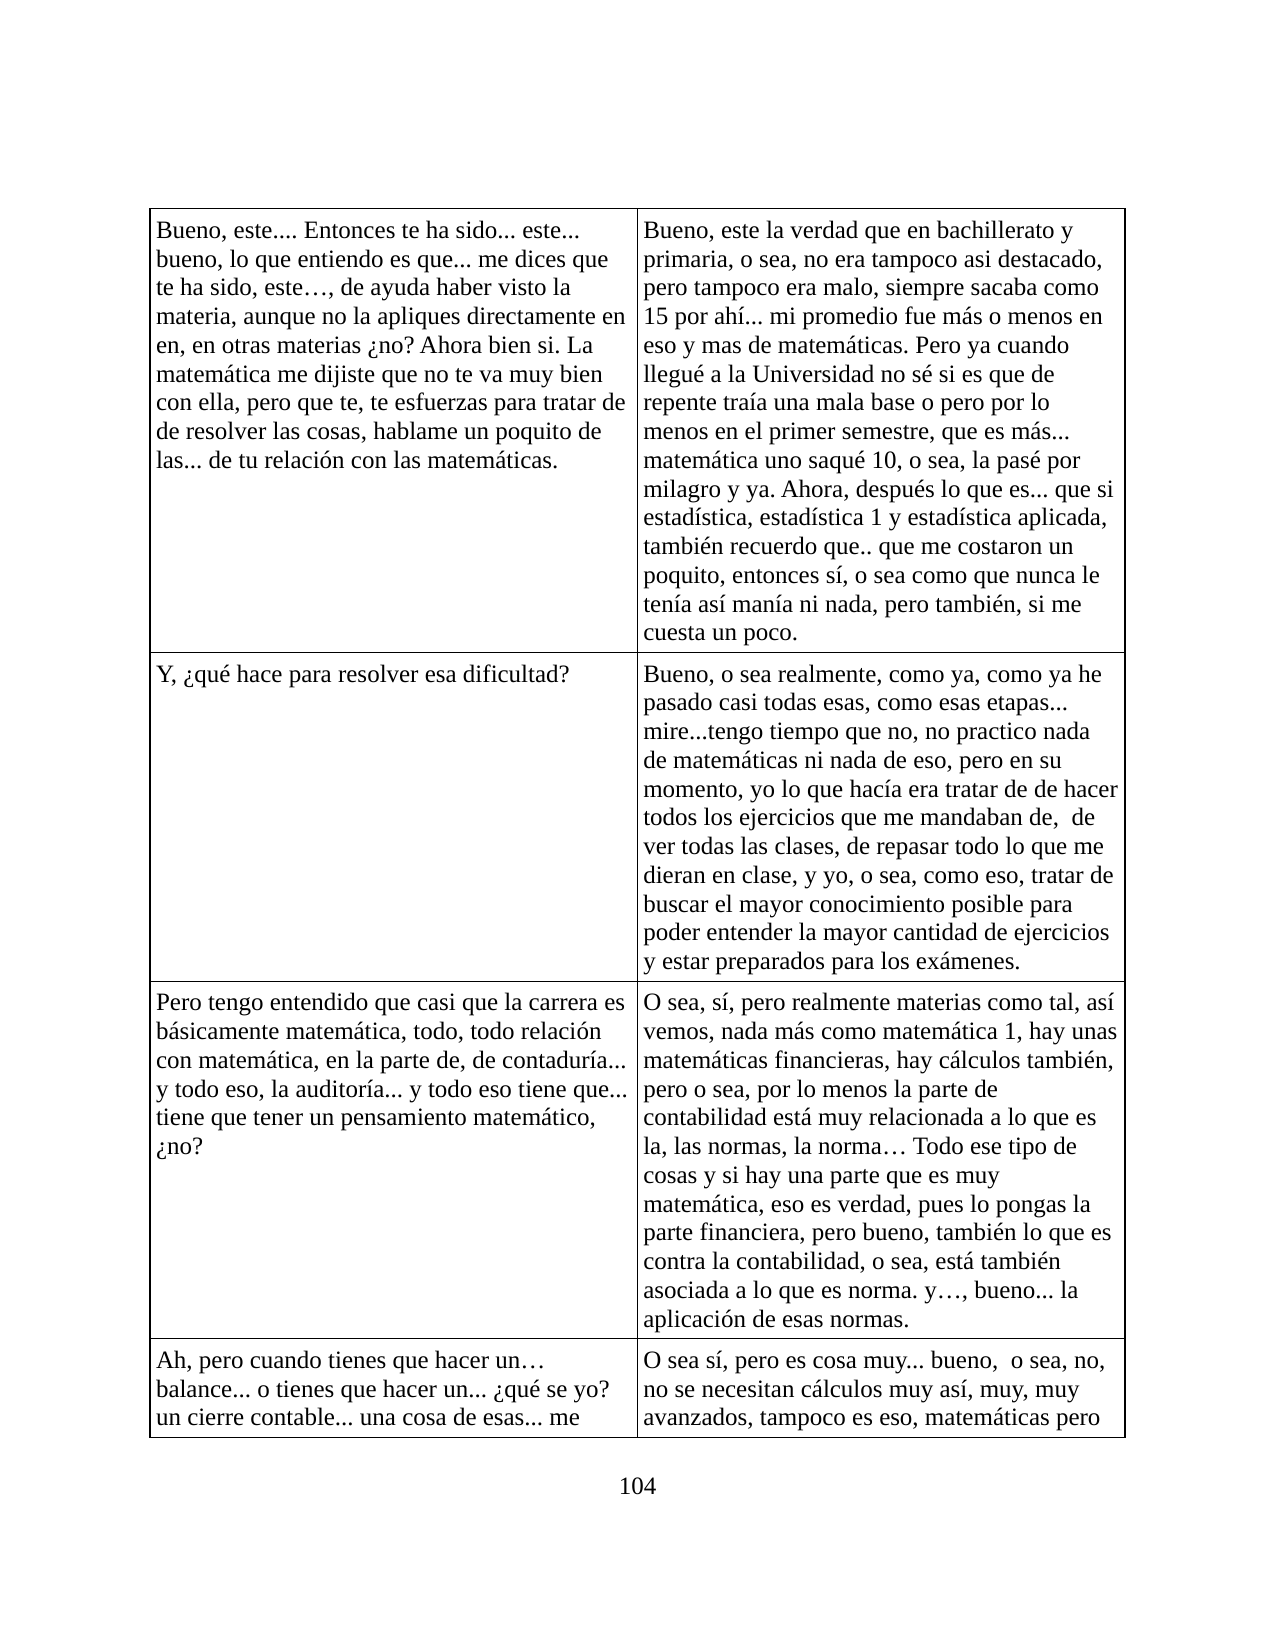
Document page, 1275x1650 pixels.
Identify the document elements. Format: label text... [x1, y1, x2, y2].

table_cell Bueno, este la verdad que en bachillerato y primaria, o sea, no era tampoco asi destacado, pero tampoco era malo, siempre sacaba como 15 por ahí... mi promedio fue más o menos en eso y mas de matemáticas. Pero ya cuando llegué a la Universidad no sé si es que de repente traía una mala base o pero por lo menos en el primer semestre, que es más... matemática uno saqué 10, o sea, la pasé por milagro y ya. Ahora, después lo que es... que si estadística, estadística 1 y estadística aplicada, también recuerdo que.. que me costaron un poquito, entonces sí, o sea como que nunca le tenía así manía ni nada, pero también, si me cuesta un poco. [638, 209, 1124, 652]
table_cell Y, ¿qué hace para resolver esa dificultad? [151, 653, 637, 981]
table_cell Ah, pero cuando tienes que hacer un… balance... o tienes que hacer un... ¿qué se yo? un cierre contable... una cosa de esas... me [151, 1339, 637, 1437]
table_cell Bueno, este.... Entonces te ha sido... este... bueno, lo que entiendo es que... me dices que te ha sido, este…, de ayuda haber visto la materia, aunque no la apliques directamente en en, en otras materias ¿no? Ahora bien si. La matemática me dijiste que no te va muy bien con ella, pero que te, te esfuerzas para tratar de de resolver las cosas, hablame un poquito de las... de tu relación con las matemáticas. [151, 209, 637, 652]
table_cell Pero tengo entendido que casi que la carrera es básicamente matemática, todo, todo relación con matemática, en la parte de, de contaduría... y todo eso, la auditoría... y todo eso tiene que... tiene que tener un pensamiento matemático, ¿no? [151, 982, 637, 1338]
table_cell O sea sí, pero es cosa muy... bueno, o sea, no, no se necesitan cálculos muy así, muy, muy avanzados, tampoco es eso, matemáticas pero [638, 1339, 1124, 1437]
table_cell O sea, sí, pero realmente materias como tal, así vemos, nada más como matemática 1, hay unas matemáticas financieras, hay cálculos también, pero o sea, por lo menos la parte de contabilidad está muy relacionada a lo que es la, las normas, la norma… Todo ese tipo de cosas y si hay una parte que es muy matemática, eso es verdad, pues lo pongas la parte financiera, pero bueno, también lo que es contra la contabilidad, o sea, está también asociada a lo que es norma. y…, bueno... la aplicación de esas normas. [638, 982, 1124, 1338]
table_cell Bueno, o sea realmente, como ya, como ya he pasado casi todas esas, como esas etapas... mire...tengo tiempo que no, no practico nada de matemáticas ni nada de eso, pero en su momento, yo lo que hacía era tratar de de hacer todos los ejercicios que me mandaban de, de ver todas las clases, de repasar todo lo que me dieran en clase, y yo, o sea, como eso, tratar de buscar el mayor conocimiento posible para poder entender la mayor cantidad de ejercicios y estar preparados para los exámenes. [638, 653, 1124, 981]
